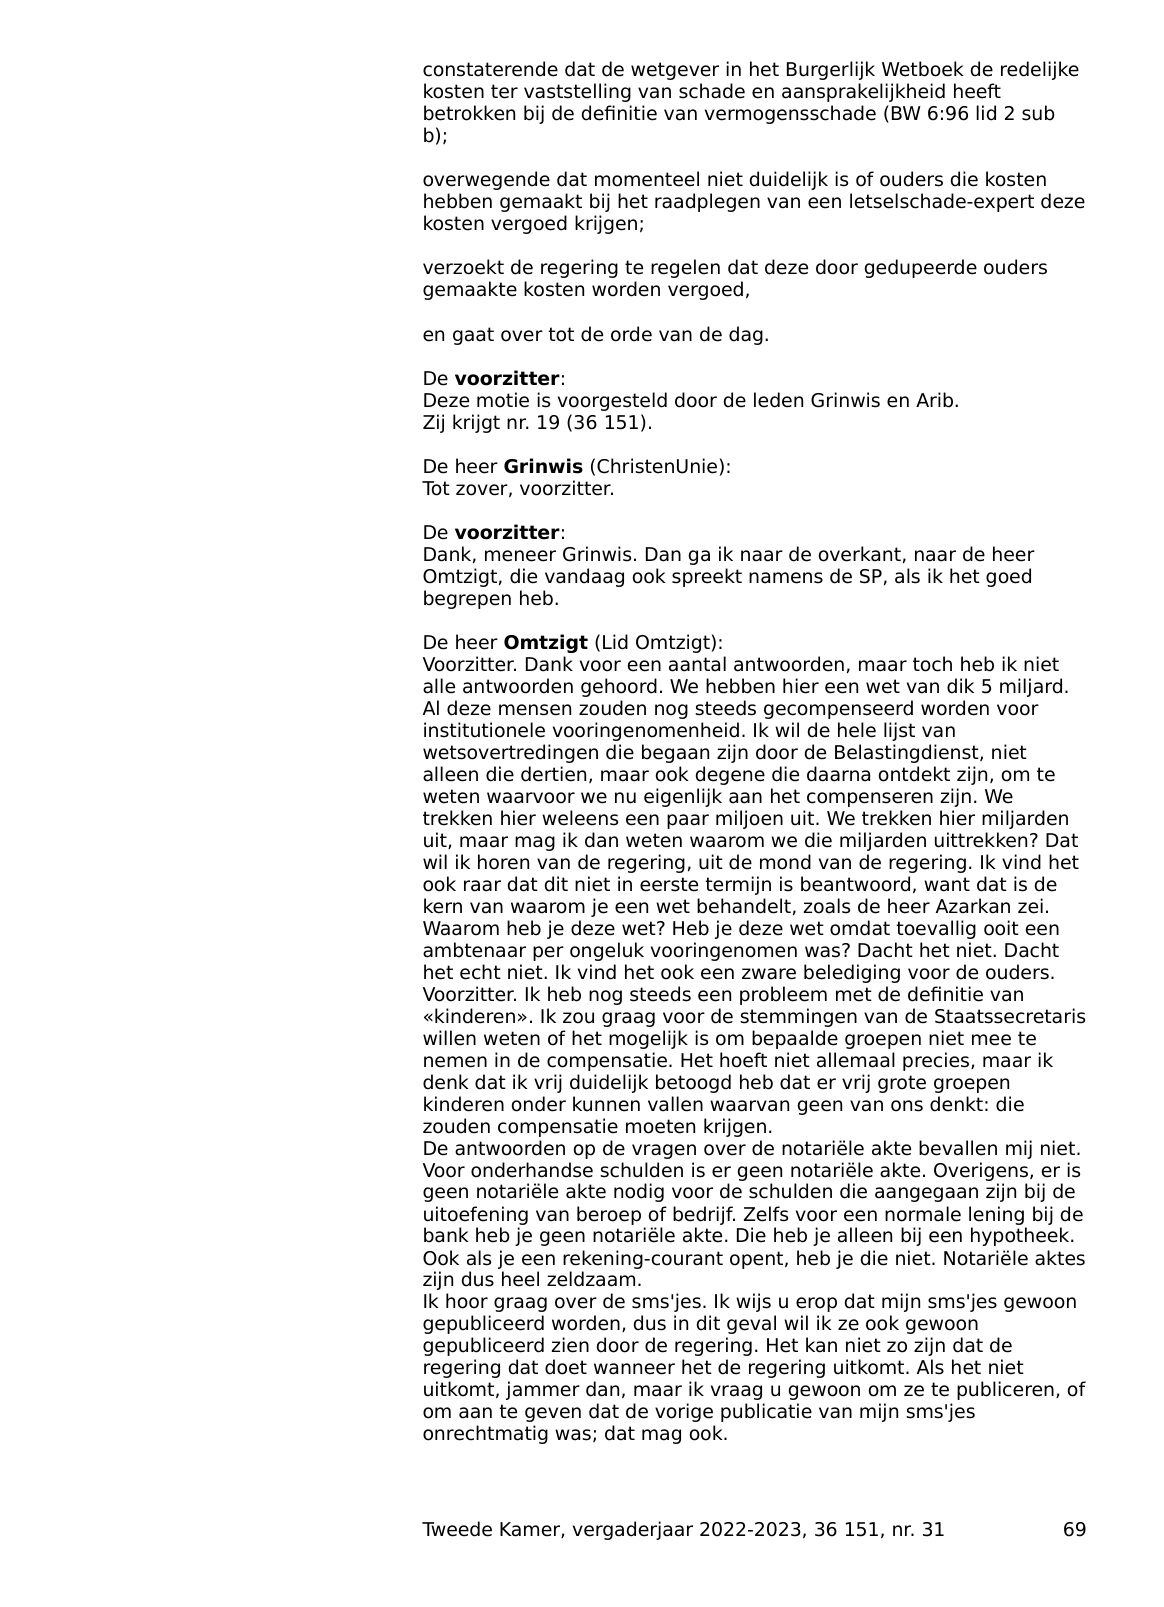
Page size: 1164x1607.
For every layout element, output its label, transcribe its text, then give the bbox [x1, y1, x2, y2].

text constaterende dat de wetgever in het Burgerlijk Wetboek de redelijke kosten ter vaststelling van schade en aansprakelijkheid heeft betrokken bij de definitie van vermogensschade (BW 6:96 lid 2 sub b); [422, 59, 1087, 147]
text De voorzitter: [422, 368, 1087, 389]
text De voorzitter: [422, 522, 1087, 544]
text De heer Grinwis (ChristenUnie): [422, 456, 1087, 478]
text Tot zover, voorzitter. [422, 478, 1087, 500]
text overwegende dat momenteel niet duidelijk is of ouders die kosten hebben gemaakt bij het raadplegen van een letselschade-expert deze kosten vergoed krijgen; [422, 169, 1087, 235]
text Ik hoor graag over de sms'jes. Ik wijs u erop dat mijn sms'jes gewoon gepubliceerd worden, dus in dit geval wil ik ze ook gewoon gepubliceerd zien door de regering. Het kan niet zo zijn dat de regering dat doet wanneer het de regering uitkomt. Als het niet uitkomt, jammer dan, maar ik vraag u gewoon om ze te publiceren, of om aan te geven dat de vorige publicatie van mijn sms'jes onrechtmatig was; dat mag ook. [422, 1291, 1087, 1445]
text Zij krijgt nr. 19 (36 151). [422, 412, 1087, 433]
text De antwoorden op de vragen over de notariële akte bevallen mij niet. Voor onderhandse schulden is er geen notariële akte. Overigens, er is geen notariële akte nodig voor de schulden die aangegaan zijn bij de uitoefening van beroep of bedrijf. Zelfs voor een normale lening bij de bank heb je geen notariële akte. Die heb je alleen bij een hypotheek. Ook als je een rekening-courant opent, heb je die niet. Notariële aktes zijn dus heel zeldzaam. [422, 1137, 1087, 1291]
text verzoekt de regering te regelen dat deze door gedupeerde ouders gemaakte kosten worden vergoed, [422, 257, 1087, 301]
text Voorzitter. Ik heb nog steeds een probleem met de definitie van «kinderen». Ik zou graag voor de stemmingen van de Staatssecretaris willen weten of het mogelijk is om bepaalde groepen niet mee te nemen in de compensatie. Het hoeft niet allemaal precies, maar ik denk dat ik vrij duidelijk betoogd heb dat er vrij grote groepen kinderen onder kunnen vallen waarvan geen van ons denkt: die zouden compensatie moeten krijgen. [422, 984, 1087, 1137]
text Deze motie is voorgesteld door de leden Grinwis en Arib. [422, 389, 1087, 412]
text Voorzitter. Dank voor een aantal antwoorden, maar toch heb ik niet alle antwoorden gehoord. We hebben hier een wet van dik 5 miljard. Al deze mensen zouden nog steeds gecompenseerd worden voor institutionele vooringenomenheid. Ik wil de hele lijst van wetsovertredingen die begaan zijn door de Belastingdienst, niet alleen die dertien, maar ook degene die daarna ontdekt zijn, om te weten waarvoor we nu eigenlijk aan het compenseren zijn. We trekken hier weleens een paar miljoen uit. We trekken hier miljarden uit, maar mag ik dan weten waarom we die miljarden uittrekken? Dat wil ik horen van de regering, uit de mond van de regering. Ik vind het ook raar dat dit niet in eerste termijn is beantwoord, want dat is de kern van waarom je een wet behandelt, zoals de heer Azarkan zei. Waarom heb je deze wet? Heb je deze wet omdat toevallig ooit een ambtenaar per ongeluk vooringenomen was? Dacht het niet. Dacht het echt niet. Ik vind het ook een zware belediging voor de ouders. [422, 654, 1087, 984]
text en gaat over tot de orde van de dag. [422, 323, 1087, 345]
text De heer Omtzigt (Lid Omtzigt): [422, 632, 1087, 654]
text Dank, meneer Grinwis. Dan ga ik naar de overkant, naar de heer Omtzigt, die vandaag ook spreekt namens de SP, als ik het goed begrepen heb. [422, 544, 1087, 610]
